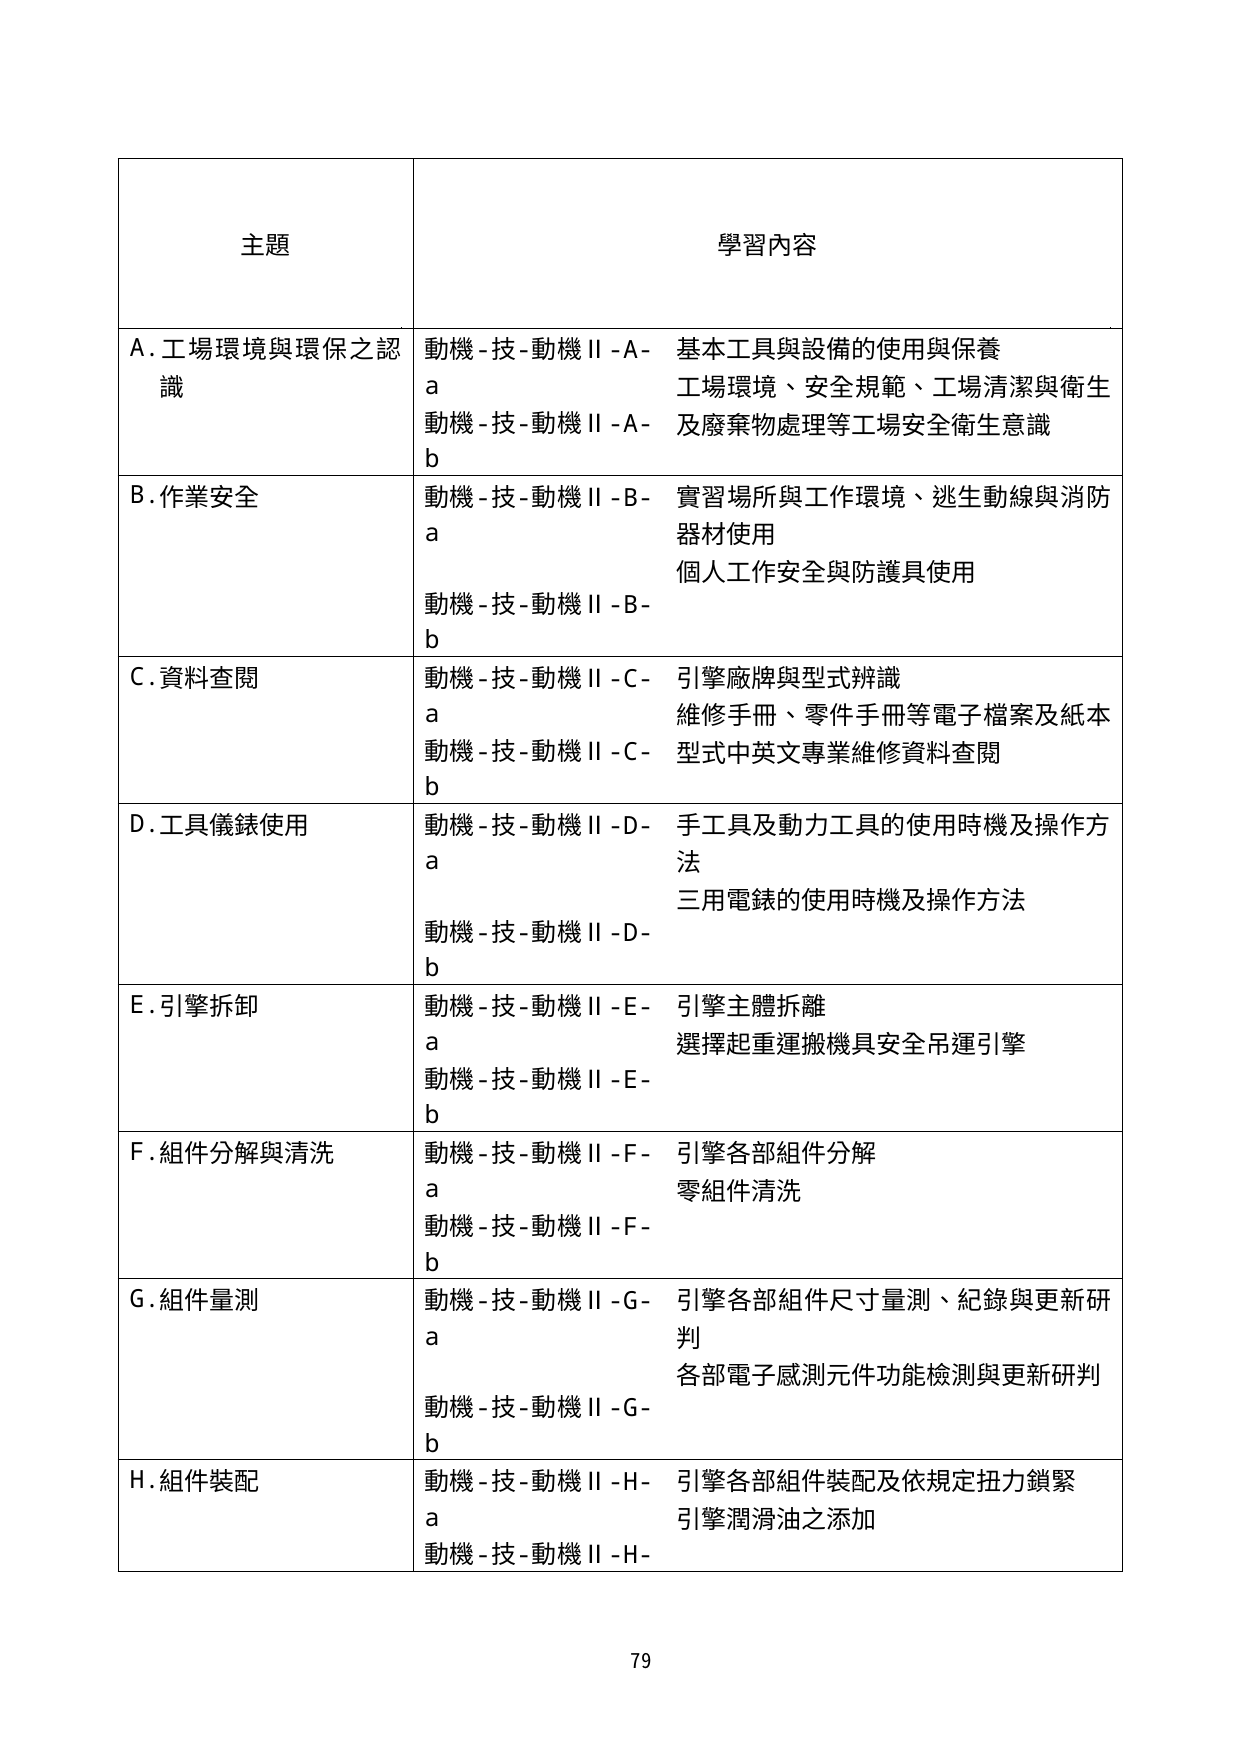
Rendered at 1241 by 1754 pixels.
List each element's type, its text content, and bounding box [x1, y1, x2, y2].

table_cell 引擎主體拆離 選擇起重運搬機具安全吊運引擎 [665, 985, 1122, 1131]
table_cell 動機-技-動機Ⅱ-C-a 動機-技-動機Ⅱ-C-b [414, 657, 664, 803]
table_cell 實習場所與工作環境、逃生動線與消防器材使用 個人工作安全與防護具使用 [665, 476, 1122, 656]
table_cell 動機-技-動機Ⅱ-H-a 動機-技-動機Ⅱ-H- [414, 1460, 664, 1571]
table_cell 基本工具與設備的使用與保養 工場環境、安全規範、工場清潔與衛生及廢棄物處理等工場安全衛生意識 [665, 329, 1122, 475]
table_cell C.資料查閱 [119, 657, 413, 803]
table_header [402, 159, 413, 328]
table_cell 動機-技-動機Ⅱ-G-a 動機-技-動機Ⅱ-G-b [414, 1279, 664, 1459]
table_cell 引擎各部組件分解 零組件清洗 [665, 1132, 1122, 1278]
table_cell 動機-技-動機Ⅱ-B-a 動機-技-動機Ⅱ-B-b [414, 476, 664, 656]
table_cell G.組件量測 [119, 1279, 413, 1459]
table_cell 引擎各部組件裝配及依規定扭力鎖緊 引擎潤滑油之添加 [665, 1460, 1122, 1571]
table_header 主題 [130, 160, 401, 327]
table_header 學習內容 [425, 160, 1110, 327]
table_cell B.作業安全 [119, 476, 413, 656]
table_cell 動機-技-動機Ⅱ-D-a 動機-技-動機Ⅱ-D-b [414, 804, 664, 984]
table_header [119, 159, 129, 328]
table_cell A.工場環境與環保之認識 [119, 329, 413, 475]
table_cell 手工具及動力工具的使用時機及操作方法 三用電錶的使用時機及操作方法 [665, 804, 1122, 984]
table_header [1111, 159, 1122, 328]
table_cell 引擎各部組件尺寸量測、紀錄與更新研判 各部電子感測元件功能檢測與更新研判 [665, 1279, 1122, 1459]
table_header [414, 159, 424, 328]
table_cell 引擎廠牌與型式辨識 維修手冊、零件手冊等電子檔案及紙本型式中英文專業維修資料查閱 [665, 657, 1122, 803]
table_cell 動機-技-動機Ⅱ-E-a 動機-技-動機Ⅱ-E-b [414, 985, 664, 1131]
table_cell E.引擎拆卸 [119, 985, 413, 1131]
table_cell 動機-技-動機Ⅱ-F-a 動機-技-動機Ⅱ-F-b [414, 1132, 664, 1278]
table_cell 動機-技-動機Ⅱ-A-a 動機-技-動機Ⅱ-A-b [414, 329, 664, 475]
table_cell D.工具儀錶使用 [119, 804, 413, 984]
table_cell F.組件分解與清洗 [119, 1132, 413, 1278]
table_cell H.組件裝配 [119, 1460, 413, 1571]
